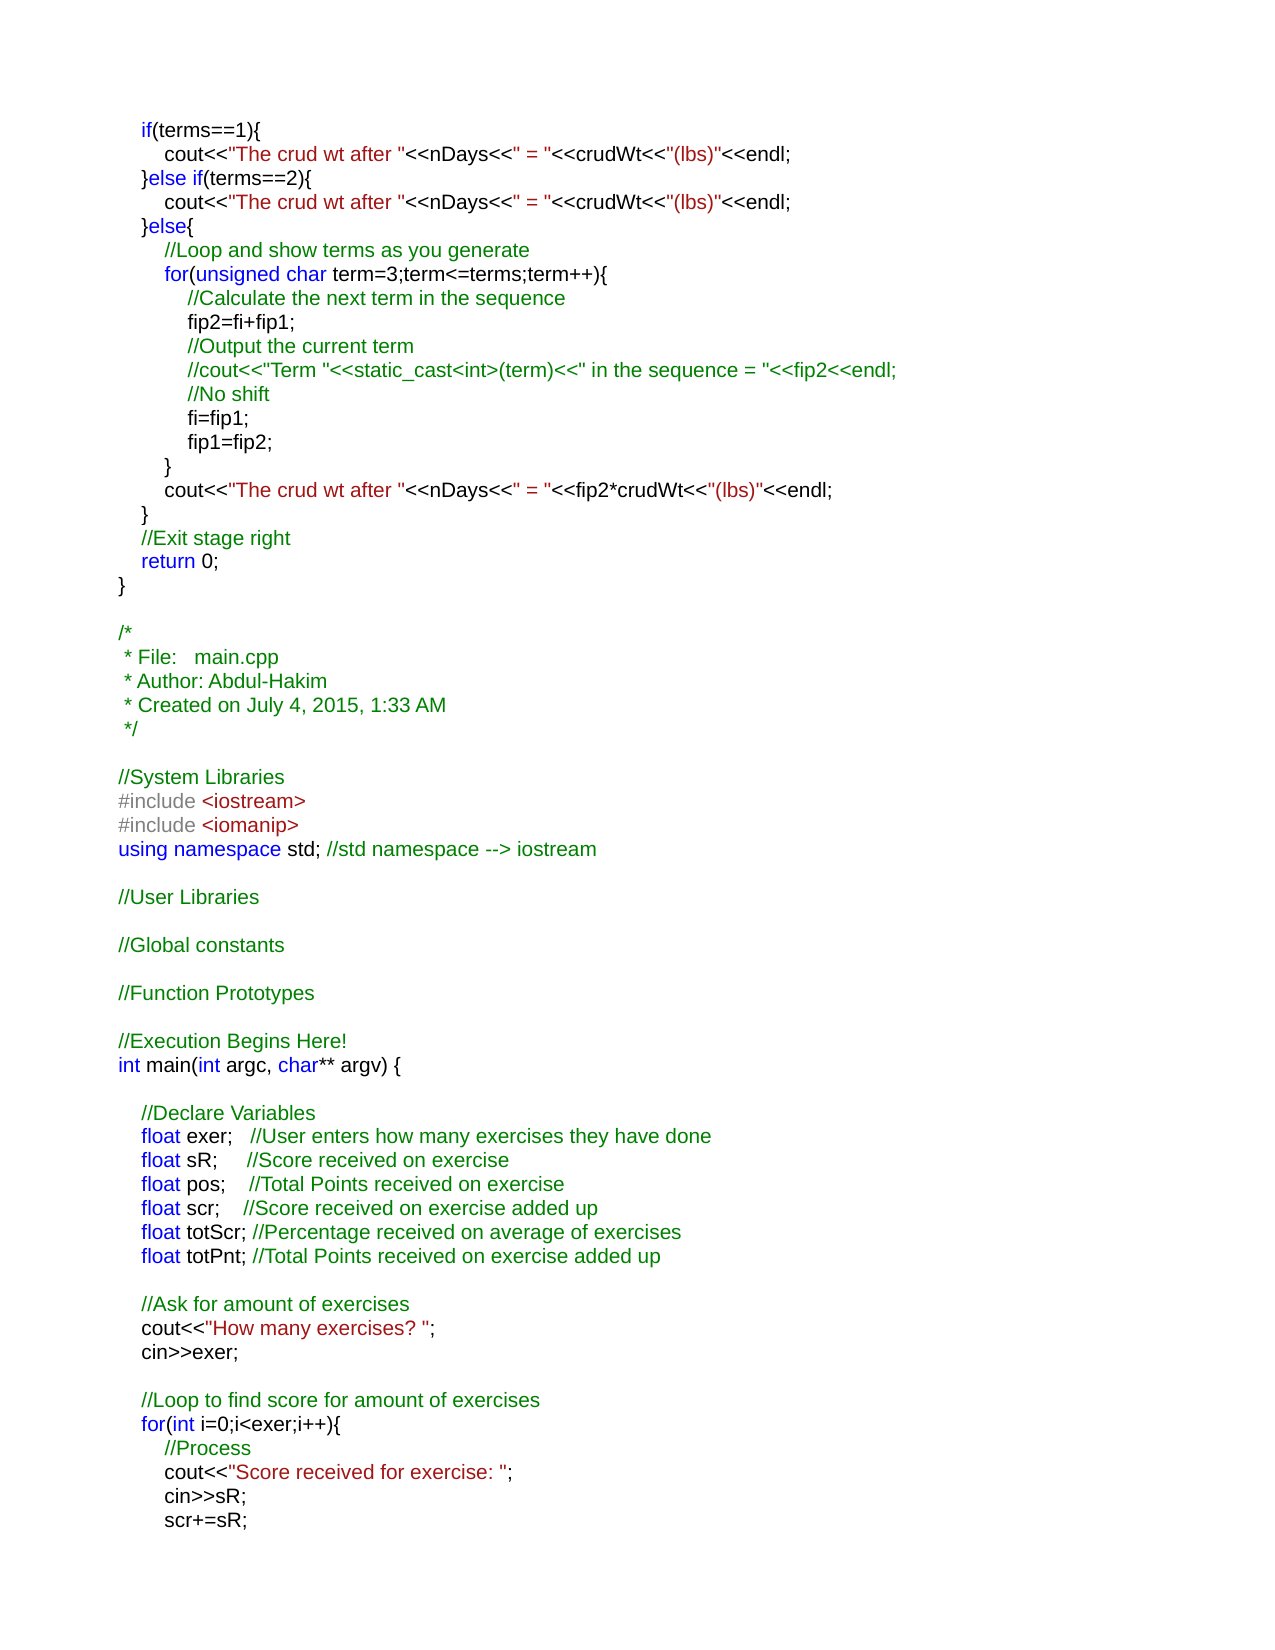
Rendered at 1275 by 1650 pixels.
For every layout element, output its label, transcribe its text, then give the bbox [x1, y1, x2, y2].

text cout<<"The crud wt after "<<nDays<<" = "<<crudWt<<"(lbs)"<<endl; [118, 142, 1157, 166]
text //Process [118, 1436, 1157, 1460]
text cout<<"Score received for exercise: "; [118, 1460, 1157, 1484]
text //Output the current term [118, 334, 1157, 358]
text //No shift [118, 382, 1157, 406]
text //Exit stage right [118, 525, 1157, 549]
text for(unsigned char term=3;term<=terms;term++){ [118, 262, 1157, 286]
text } [118, 573, 1157, 597]
text float pos; //Total Points received on exercise [118, 1172, 1157, 1196]
text //Loop and show terms as you generate [118, 238, 1157, 262]
text #include <iomanip> [118, 813, 1157, 837]
text fip2=fi+fip1; [118, 310, 1157, 334]
text //cout<<"Term "<<static_cast<int>(term)<<" in the sequence = "<<fip2<<endl; [118, 358, 1157, 382]
text * File: main.cpp [118, 645, 1157, 669]
text * Created on July 4, 2015, 1:33 AM [118, 693, 1157, 717]
text }else if(terms==2){ [118, 166, 1157, 190]
text int main(int argc, char** argv) { [118, 1052, 1157, 1076]
text /* [118, 621, 1157, 645]
text fip1=fip2; [118, 429, 1157, 453]
text //Calculate the next term in the sequence [118, 286, 1157, 310]
text for(int i=0;i<exer;i++){ [118, 1412, 1157, 1436]
text } [118, 453, 1157, 477]
text //Declare Variables [118, 1100, 1157, 1124]
text } [118, 501, 1157, 525]
text }else{ [118, 214, 1157, 238]
text cin>>sR; [118, 1484, 1157, 1508]
text float totPnt; //Total Points received on exercise added up [118, 1244, 1157, 1268]
text //System Libraries [118, 765, 1157, 789]
text cout<<"The crud wt after "<<nDays<<" = "<<crudWt<<"(lbs)"<<endl; [118, 190, 1157, 214]
text scr+=sR; [118, 1508, 1157, 1532]
text float scr; //Score received on exercise added up [118, 1196, 1157, 1220]
text */ [118, 717, 1157, 741]
text float exer; //User enters how many exercises they have done [118, 1124, 1157, 1148]
text //Loop to find score for amount of exercises [118, 1388, 1157, 1412]
text using namespace std; //std namespace --> iostream [118, 837, 1157, 861]
text //Global constants [118, 933, 1157, 957]
text fi=fip1; [118, 406, 1157, 429]
text return 0; [118, 549, 1157, 573]
text //Execution Begins Here! [118, 1028, 1157, 1052]
text * Author: Abdul-Hakim [118, 669, 1157, 693]
text #include <iostream> [118, 789, 1157, 813]
text cout<<"The crud wt after "<<nDays<<" = "<<fip2*crudWt<<"(lbs)"<<endl; [118, 477, 1157, 501]
text //Ask for amount of exercises [118, 1292, 1157, 1316]
text float totScr; //Percentage received on average of exercises [118, 1220, 1157, 1244]
text cin>>exer; [118, 1340, 1157, 1364]
text cout<<"How many exercises? "; [118, 1316, 1157, 1340]
text //Function Prototypes [118, 981, 1157, 1004]
text if(terms==1){ [118, 118, 1157, 142]
text //User Libraries [118, 885, 1157, 909]
text float sR; //Score received on exercise [118, 1148, 1157, 1172]
